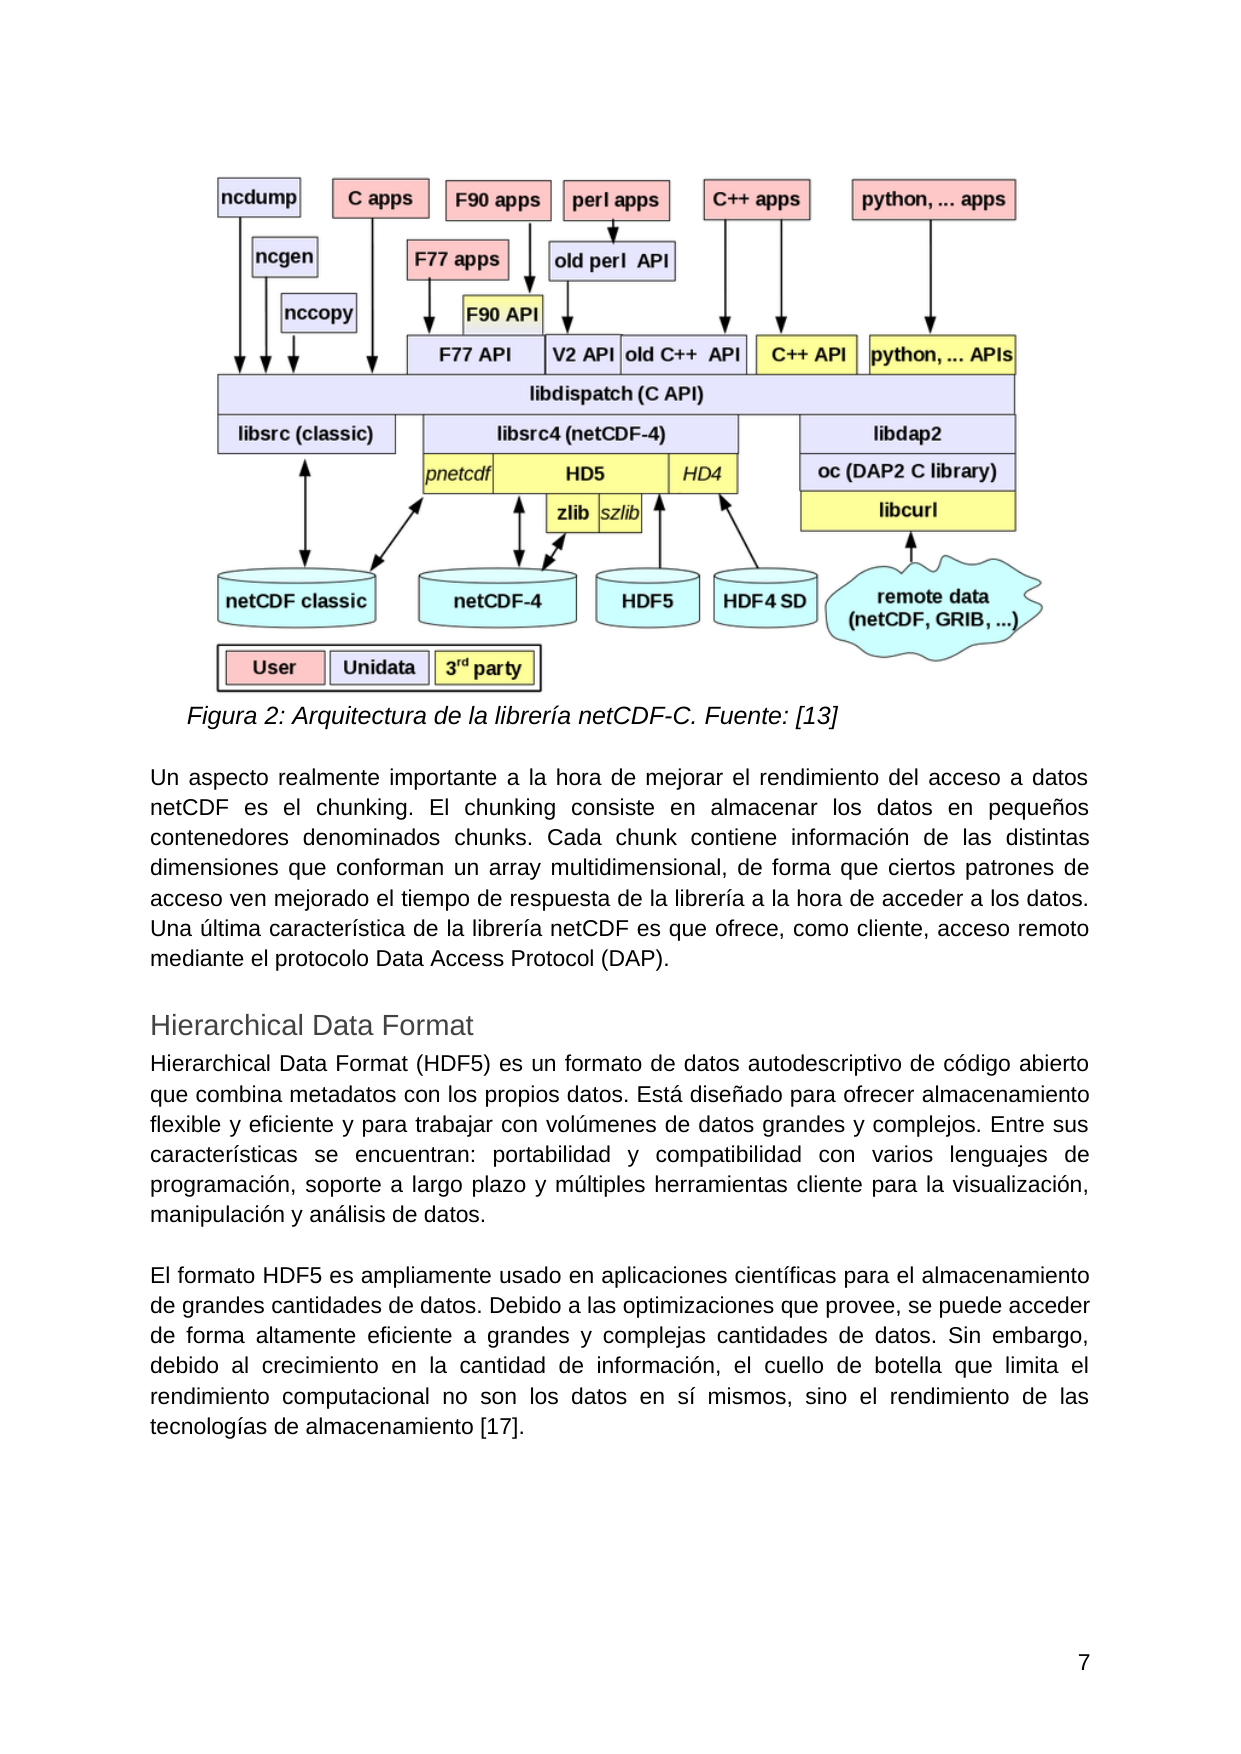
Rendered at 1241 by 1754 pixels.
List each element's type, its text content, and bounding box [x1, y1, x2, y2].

picture [186, 175, 1054, 697]
text Figura 2: Arquitectura de la librería netCDF-C. Fuente: [13] [187, 697, 1054, 729]
text Hierarchical Data Format (HDF5) es un formato de datos autodescriptivo de código abierto que combina metadatos con los propios datos. Está diseñado para ofrecer almacenamiento flexible y eficiente y para trabajar con volúmenes de datos grandes y complejos. Entre sus características se encuentran: portabilidad y compatibilidad con varios lenguajes de programación, soporte a largo plazo y múltiples herramientas cliente para la visualización, manipulación y análisis de datos. [150, 1050, 1090, 1228]
text El formato HDF5 es ampliamente usado en aplicaciones científicas para el almacenamiento de grandes cantidades de datos. Debido a las optimizaciones que provee, se puede acceder de forma altamente eficiente a grandes y complejas cantidades de datos. Sin embargo, debido al crecimiento en la cantidad de información, el cuello de botella que limita el rendimiento computacional no son los datos en sí mismos, sino el rendimiento de las tecnologías de almacenamiento [17]. [150, 1262, 1090, 1439]
subtitle Hierarchical Data Format [150, 1008, 1090, 1042]
text Un aspecto realmente importante a la hora de mejorar el rendimiento del acceso a datos netCDF es el chunking. El chunking consiste en almacenar los datos en pequeños contenedores denominados chunks. Cada chunk contiene información de las distintas dimensiones que conforman un array multidimensional, de forma que ciertos patrones de acceso ven mejorado el tiempo de respuesta de la librería a la hora de acceder a los datos. Una última característica de la librería netCDF es que ofrece, como cliente, acceso remoto mediante el protocolo Data Access Protocol (DAP). [150, 764, 1090, 971]
